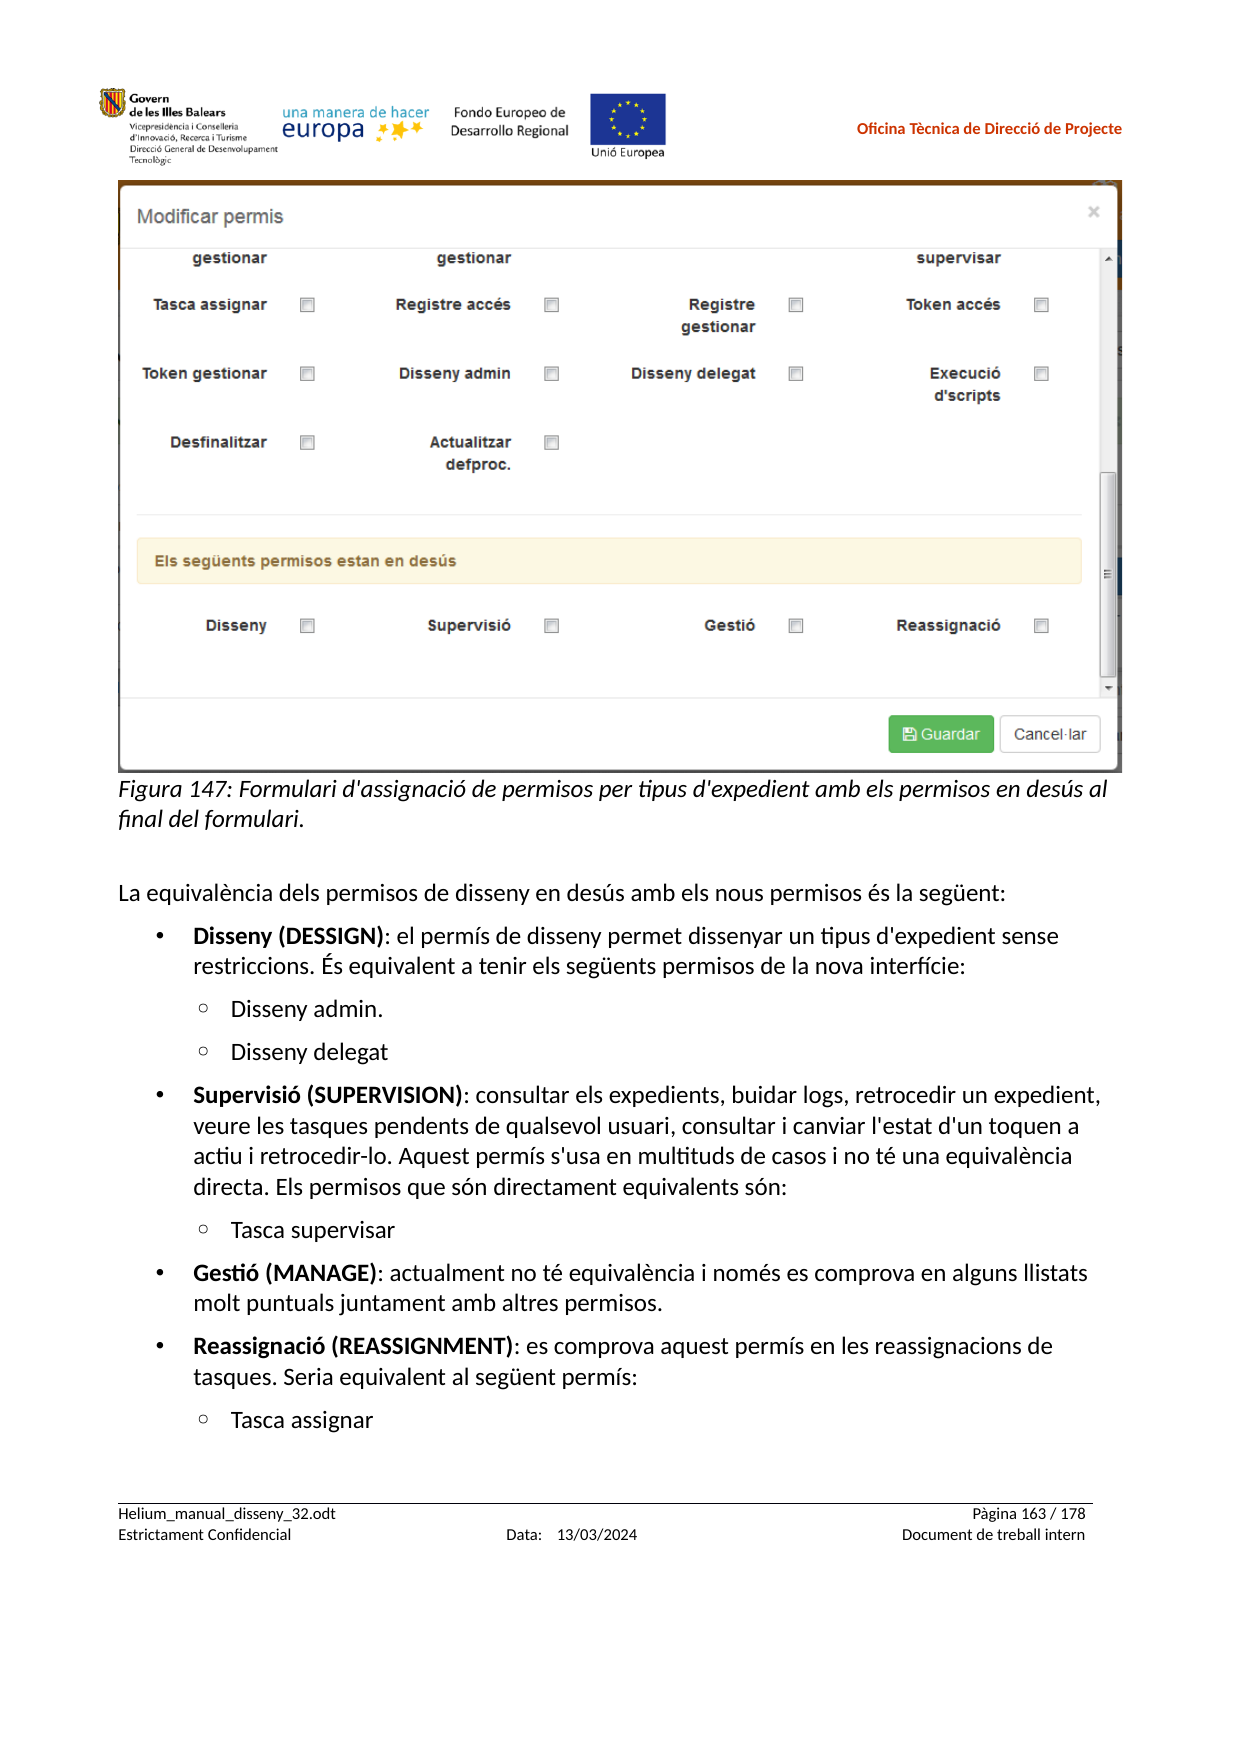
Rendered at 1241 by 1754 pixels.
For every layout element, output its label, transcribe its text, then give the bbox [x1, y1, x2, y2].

list Disseny admin. [193, 993, 1122, 1024]
picture [118, 180, 1123, 773]
text La equivalència dels permisos de disseny en desús amb els nous permisos és la següent: [118, 877, 1122, 907]
list Supervisió (SUPERVISION): consultar els expedients, buidar logs, retrocedir un expedient, veure les tasques pendents de qualsevol usuari, consultar i canviar l'estat d'un toquen a actiu i retrocedir-lo. Aquest permís s'usa en multituds de casos i no té una equivalència directa. Els permisos que són directament equivalents són: [156, 1079, 1122, 1201]
list Tasca assignar [193, 1404, 1122, 1434]
text Figura 147: Formulari d'assignació de permisos per tipus d'expedient amb els permisos en desús al final del formulari. [118, 773, 1122, 834]
picture [99, 87, 668, 166]
list Disseny (DESSIGN): el permís de disseny permet dissenyar un tipus d'expedient sense restriccions. És equivalent a tenir els següents permisos de la nova interfície: [156, 920, 1122, 981]
list Tasca supervisar [193, 1214, 1122, 1244]
list Gestió (MANAGE): actualment no té equivalència i només es comprova en alguns llistats molt puntuals juntament amb altres permisos. [156, 1257, 1122, 1318]
list Disseny delegat [193, 1036, 1122, 1067]
list Reassignació (REASSIGNMENT): es comprova aquest permís en les reassignacions de tasques. Seria equivalent al següent permís: [156, 1331, 1122, 1392]
